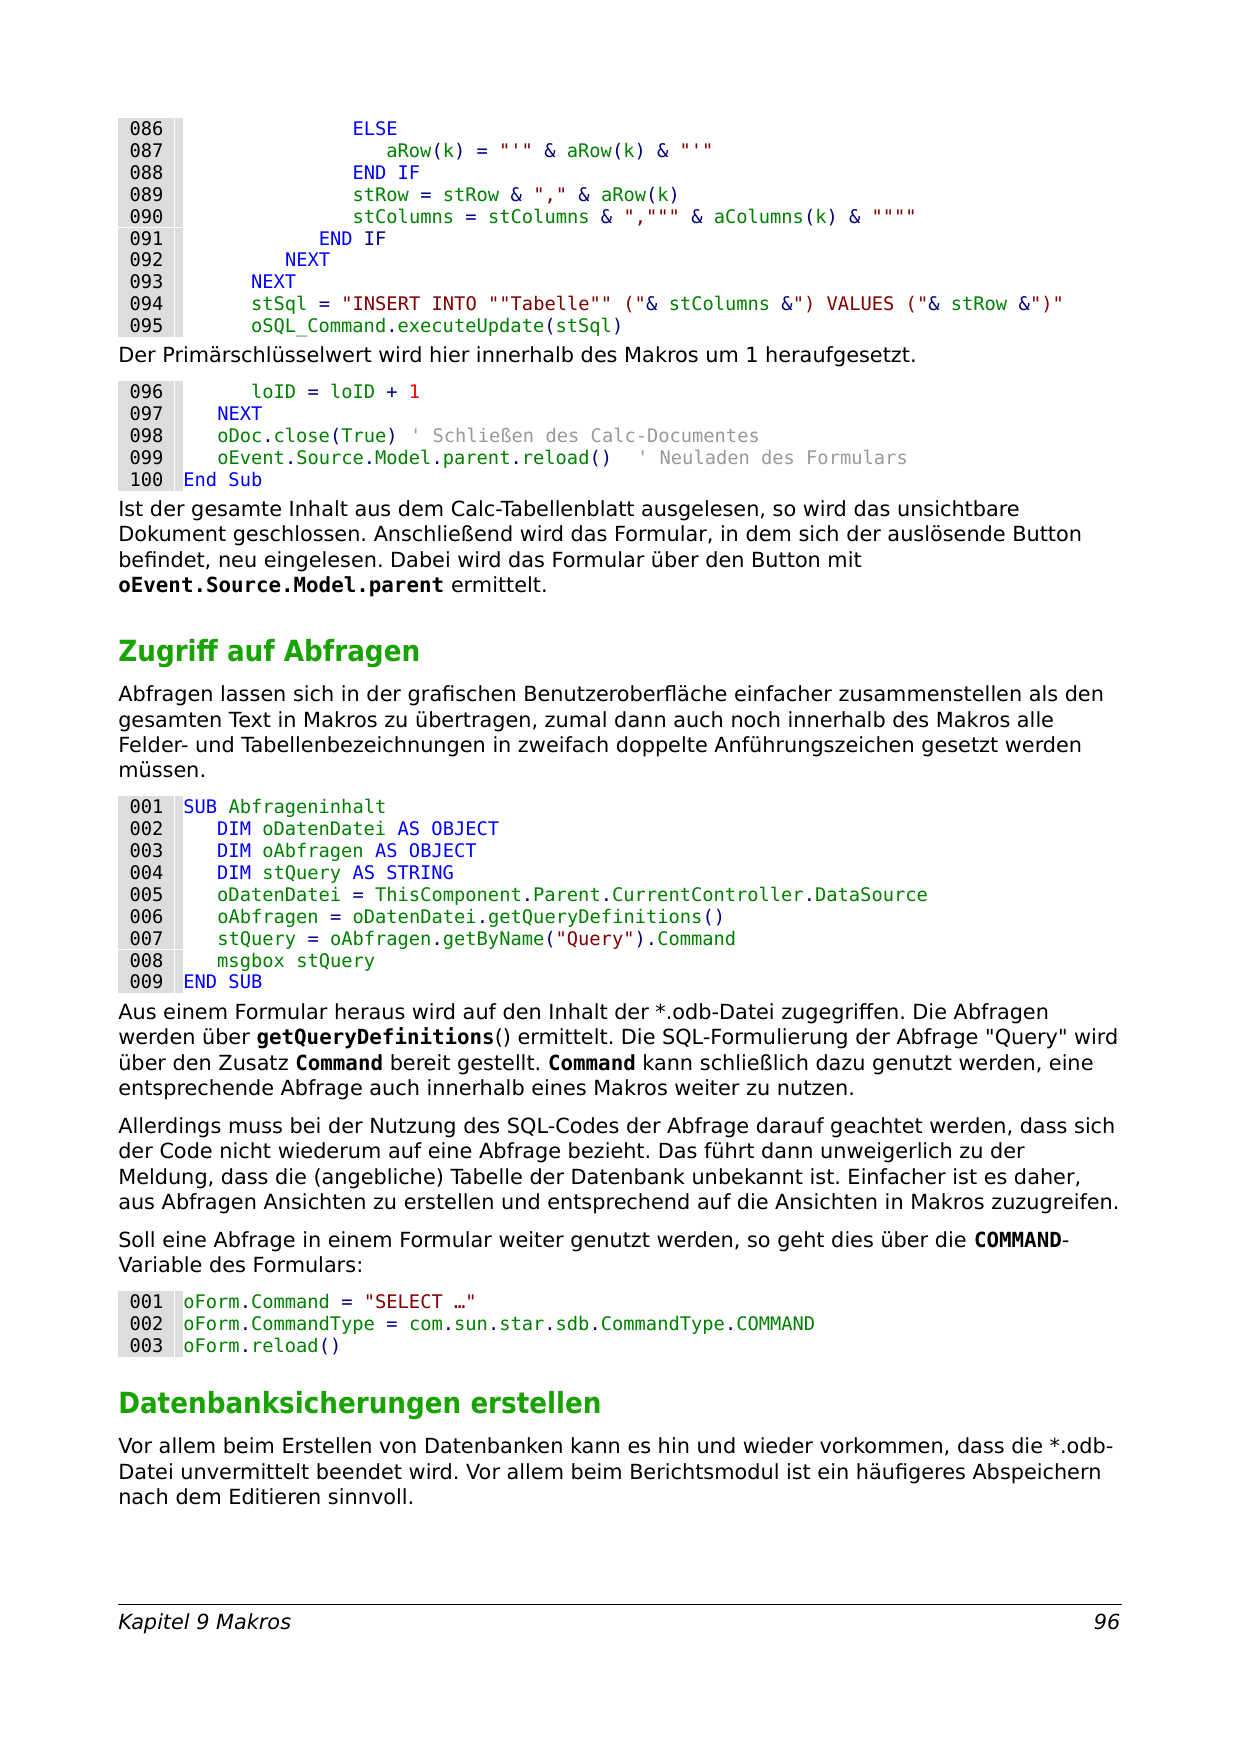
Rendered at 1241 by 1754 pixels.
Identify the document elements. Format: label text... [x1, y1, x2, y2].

subtitle Datenbanksicherungen erstellen [118, 1387, 1122, 1421]
list ELSE [183, 118, 1122, 140]
text Aus einem Formular heraus wird auf den Inhalt der *.odb-Datei zugegriffen. Die Abfragen werden über getQueryDefinitions() ermittelt. Die SQL-Formulierung der Abfrage "Query" wird über den Zusatz Command bereit gestellt. Command kann schließlich dazu genutzt werden, eine entsprechende Abfrage auch innerhalb eines Makros weiter zu nutzen. [118, 1000, 1122, 1100]
list END SUB [183, 971, 1122, 993]
list NEXT [183, 271, 1122, 293]
subtitle Zugriff auf Abfragen [118, 634, 1122, 668]
list loID = loID + 1 [183, 381, 1122, 403]
text Allerdings muss bei der Nutzung des SQL-Codes der Abfrage darauf geachtet werden, dass sich der Code nicht wiederum auf eine Abfrage bezieht. Das führt dann unweigerlich zu der Meldung, dass die (angebliche) Tabelle der Datenbank unbekannt ist. Einfacher ist es daher, aus Abfragen Ansichten zu erstellen und entsprechend auf die Ansichten in Makros zuzugreifen. [118, 1114, 1122, 1214]
list msgbox stQuery [118, 949, 1122, 971]
list NEXT [183, 403, 1122, 425]
list SUB Abfrageninhalt [183, 796, 1122, 818]
text Der Primärschlüsselwert wird hier innerhalb des Makros um 1 heraufgesetzt. [118, 343, 1122, 368]
list stSql = "INSERT INTO ""Tabelle"" ("& stColumns &") VALUES ("& stRow &")" [183, 293, 1122, 315]
list aRow(k) = "'" & aRow(k) & "'" [183, 140, 1122, 162]
list oForm.reload() [183, 1335, 1122, 1357]
text Soll eine Abfrage in einem Formular weiter genutzt werden, so geht dies über die COMMAND-Variable des Formulars: [118, 1228, 1122, 1278]
list DIM oAbfragen AS OBJECT [183, 840, 1122, 862]
list END IF [118, 227, 1122, 249]
list oDatenDatei = ThisComponent.Parent.CurrentController.DataSource [183, 884, 1122, 906]
list oAbfragen = oDatenDatei.getQueryDefinitions() [183, 906, 1122, 928]
text Ist der gesamte Inhalt aus dem Calc-Tabellenblatt ausgelesen, so wird das unsichtbare Dokument geschlossen. Anschließend wird das Formular, in dem sich der auslösende Button befindet, neu eingelesen. Dabei wird das Formular über den Button mit oEvent.Source.Model.parent ermittelt. [118, 497, 1122, 598]
text Abfragen lassen sich in der grafischen Benutzeroberfläche einfacher zusammenstellen als den gesamten Text in Makros zu übertragen, zumal dann auch noch innerhalb des Makros alle Felder- und Tabellenbezeichnungen in zweifach doppelte Anführungszeichen gesetzt werden müssen. [118, 682, 1122, 783]
list oEvent.Source.Model.parent.reload() ' Neuladen des Formulars [183, 447, 1122, 469]
list oForm.Command = "SELECT …" [183, 1291, 1122, 1313]
list stQuery = oAbfragen.getByName("Query").Command [183, 928, 1122, 949]
list DIM stQuery AS STRING [183, 862, 1122, 884]
list oForm.CommandType = com.sun.star.sdb.CommandType.COMMAND [183, 1313, 1122, 1335]
list stRow = stRow & "," & aRow(k) [183, 184, 1122, 206]
list End Sub [183, 469, 1122, 491]
list oDoc.close(True) ' Schließen des Calc-Documentes [183, 425, 1122, 447]
list DIM oDatenDatei AS OBJECT [183, 818, 1122, 840]
list NEXT [183, 249, 1122, 271]
list oSQL_Command.executeUpdate(stSql) [183, 315, 1122, 337]
list END IF [183, 162, 1122, 184]
list stColumns = stColumns & ",""" & aColumns(k) & """" [183, 206, 1122, 227]
text Vor allem beim Erstellen von Datenbanken kann es hin und wieder vorkommen, dass die *.odb-Datei unvermittelt beendet wird. Vor allem beim Berichtsmodul ist ein häufigeres Abspeichern nach dem Editieren sinnvoll. [118, 1434, 1122, 1510]
